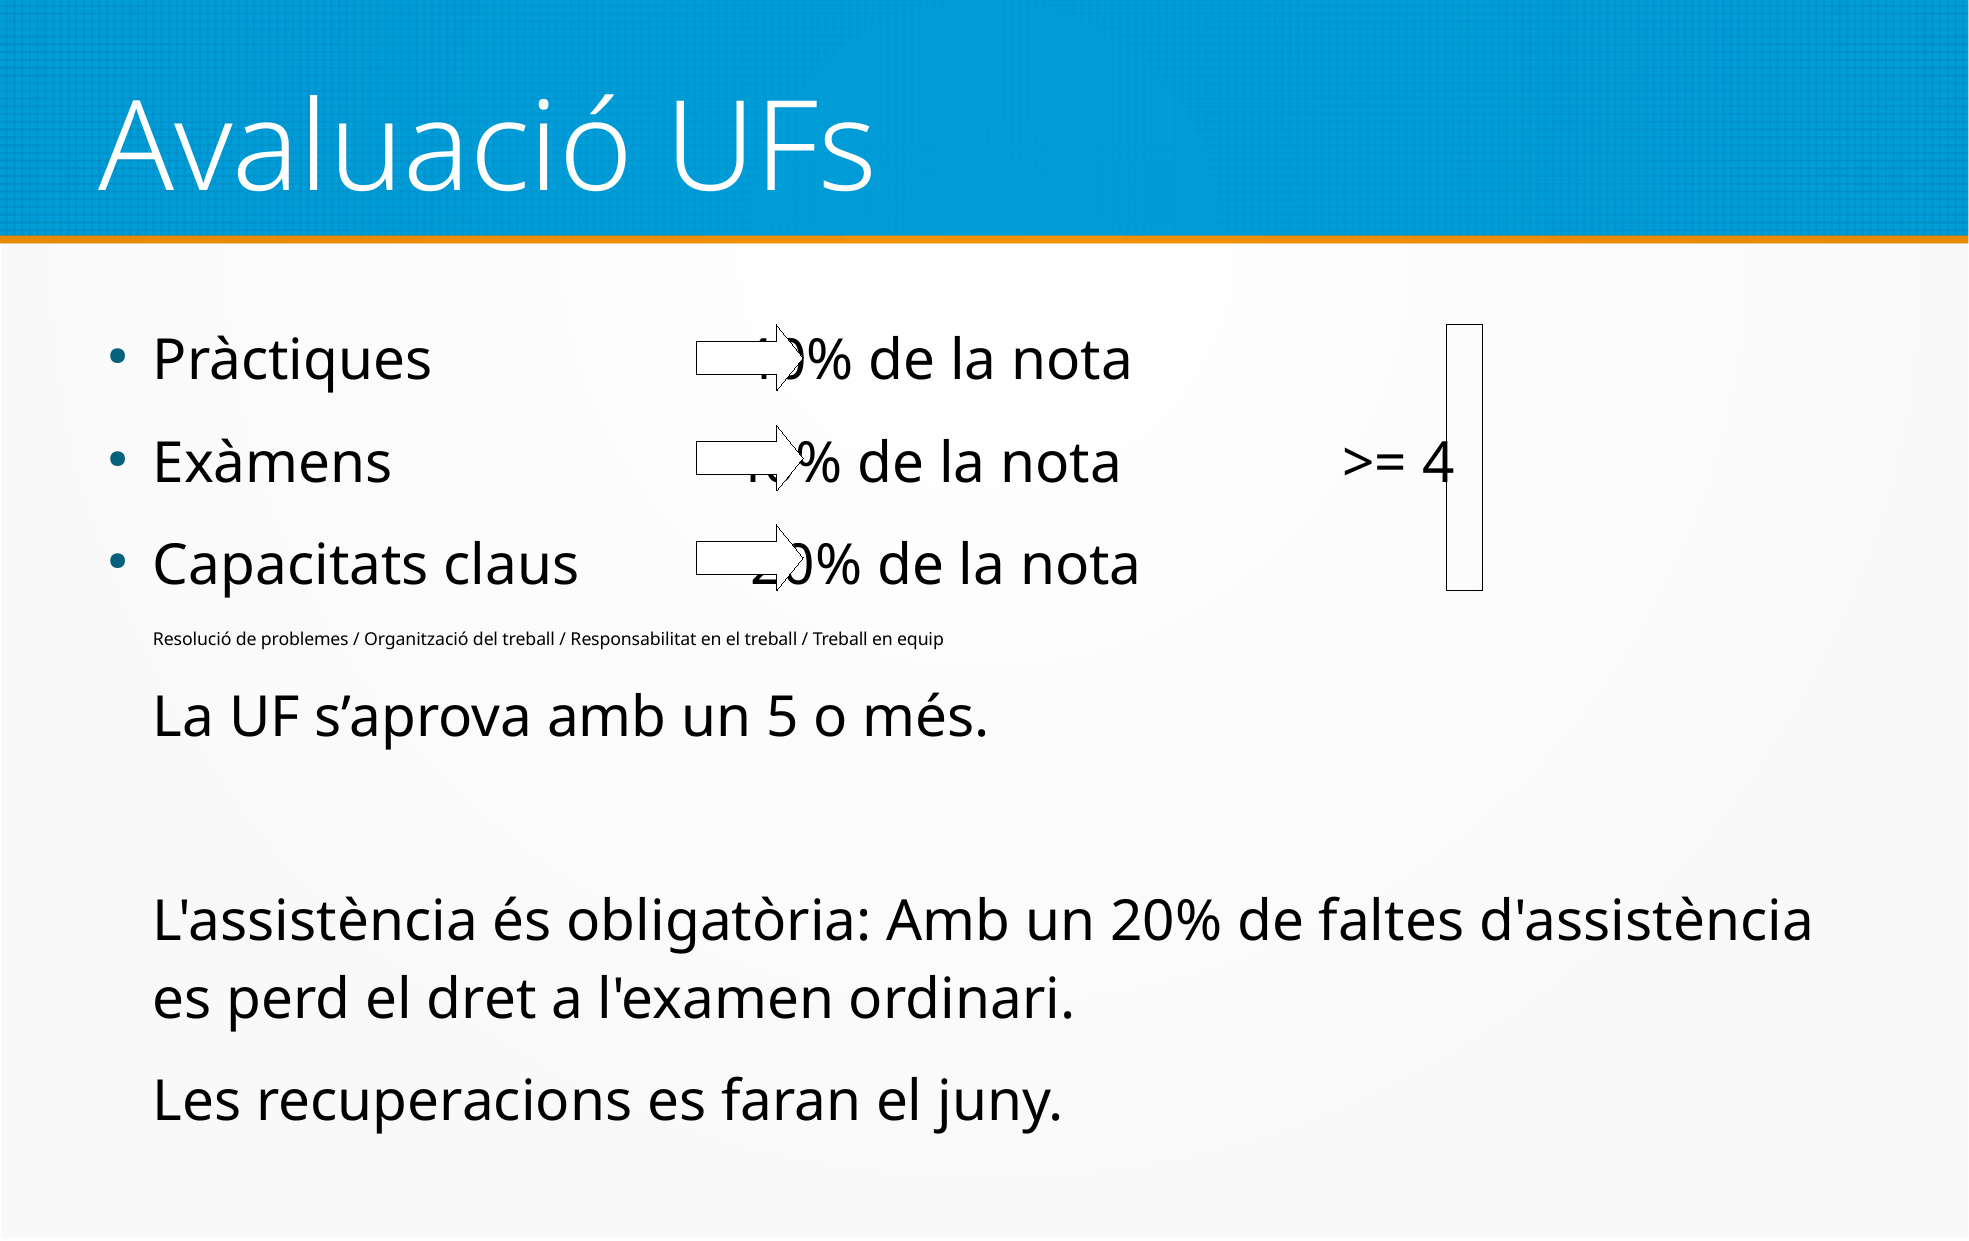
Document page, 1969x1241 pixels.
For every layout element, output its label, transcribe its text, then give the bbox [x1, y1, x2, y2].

text_box [696, 425, 804, 491]
title Avaluació UFs [98, 19, 1870, 227]
list Pràctiques 40% de la nota Exàmens 40% de la nota >= 4 Capacitats claus 20% de la nota Resolució de problemes / Organització del treball / Responsabilitat en el treball / Treball en equip La UF s’aprova amb un 5 o més. L'assistència és obligatòria: Amb un 20% de faltes d'assistència es perd el dret a l'examen ordinari. Les recuperacions es faran el juny. [92, 318, 1855, 1140]
text_box [696, 524, 804, 591]
text_box [696, 324, 804, 391]
picture [0, 236, 1969, 1241]
